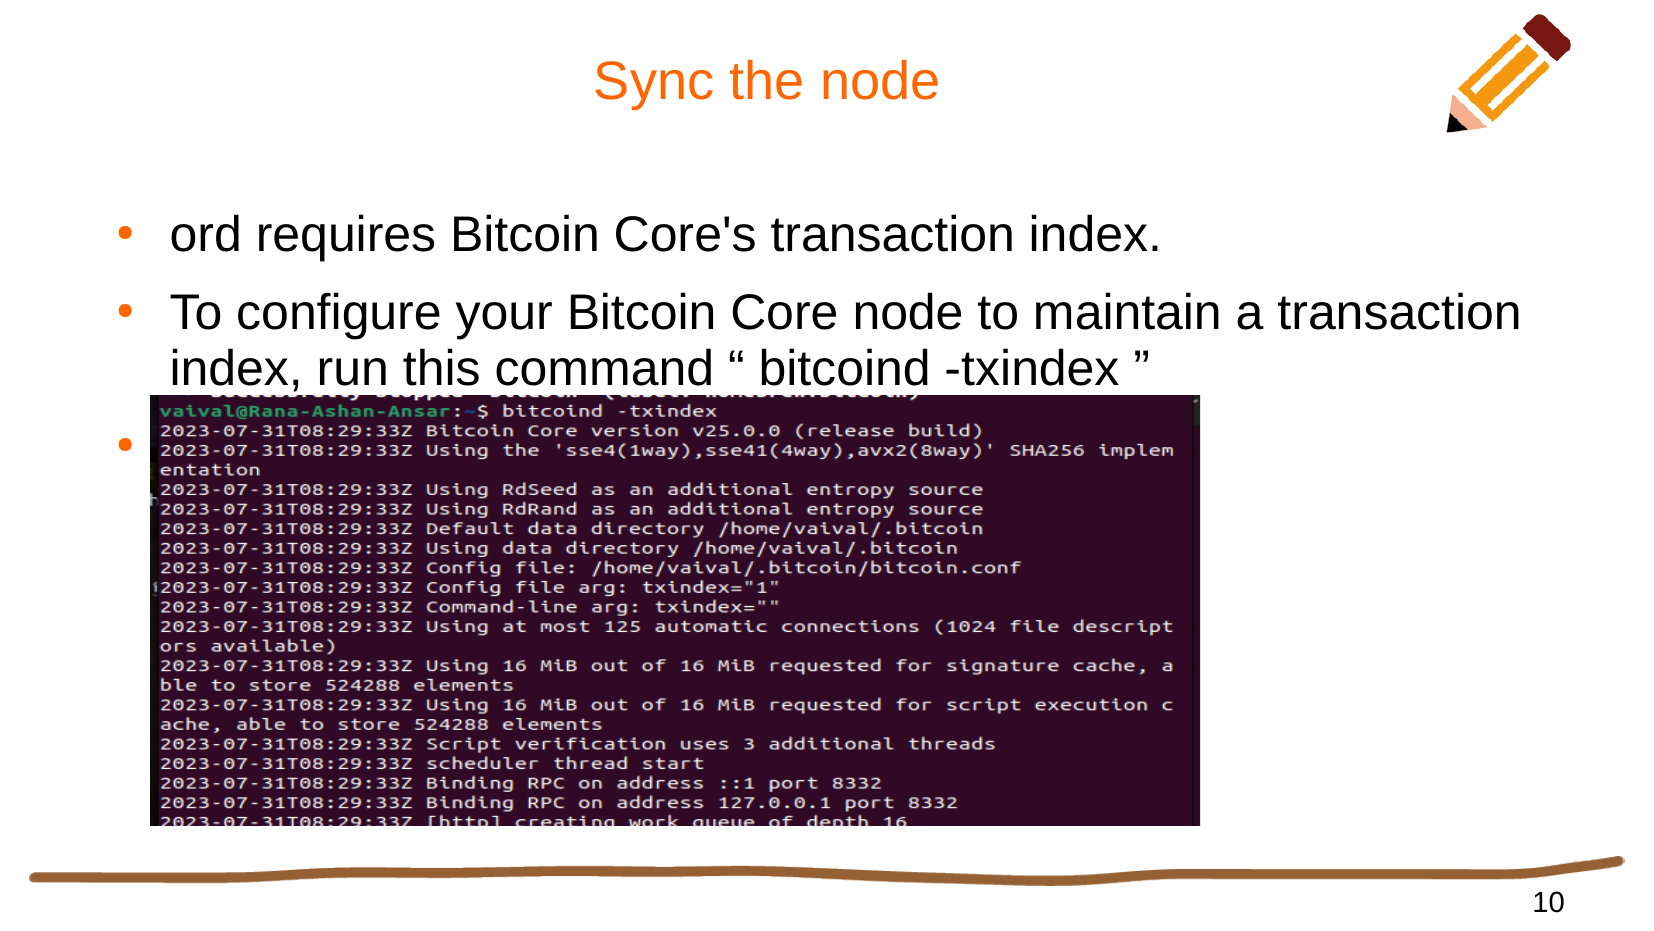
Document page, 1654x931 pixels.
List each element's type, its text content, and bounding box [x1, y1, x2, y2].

list ord requires Bitcoin Core's transaction index. To configure your Bitcoin Core node to maintain a transaction index, run this command “ bitcoind -txindex ” [98, 206, 1576, 857]
picture [29, 856, 1625, 886]
title Sync the node [88, 29, 1447, 133]
picture [1446, 14, 1571, 133]
picture [150, 395, 1201, 826]
